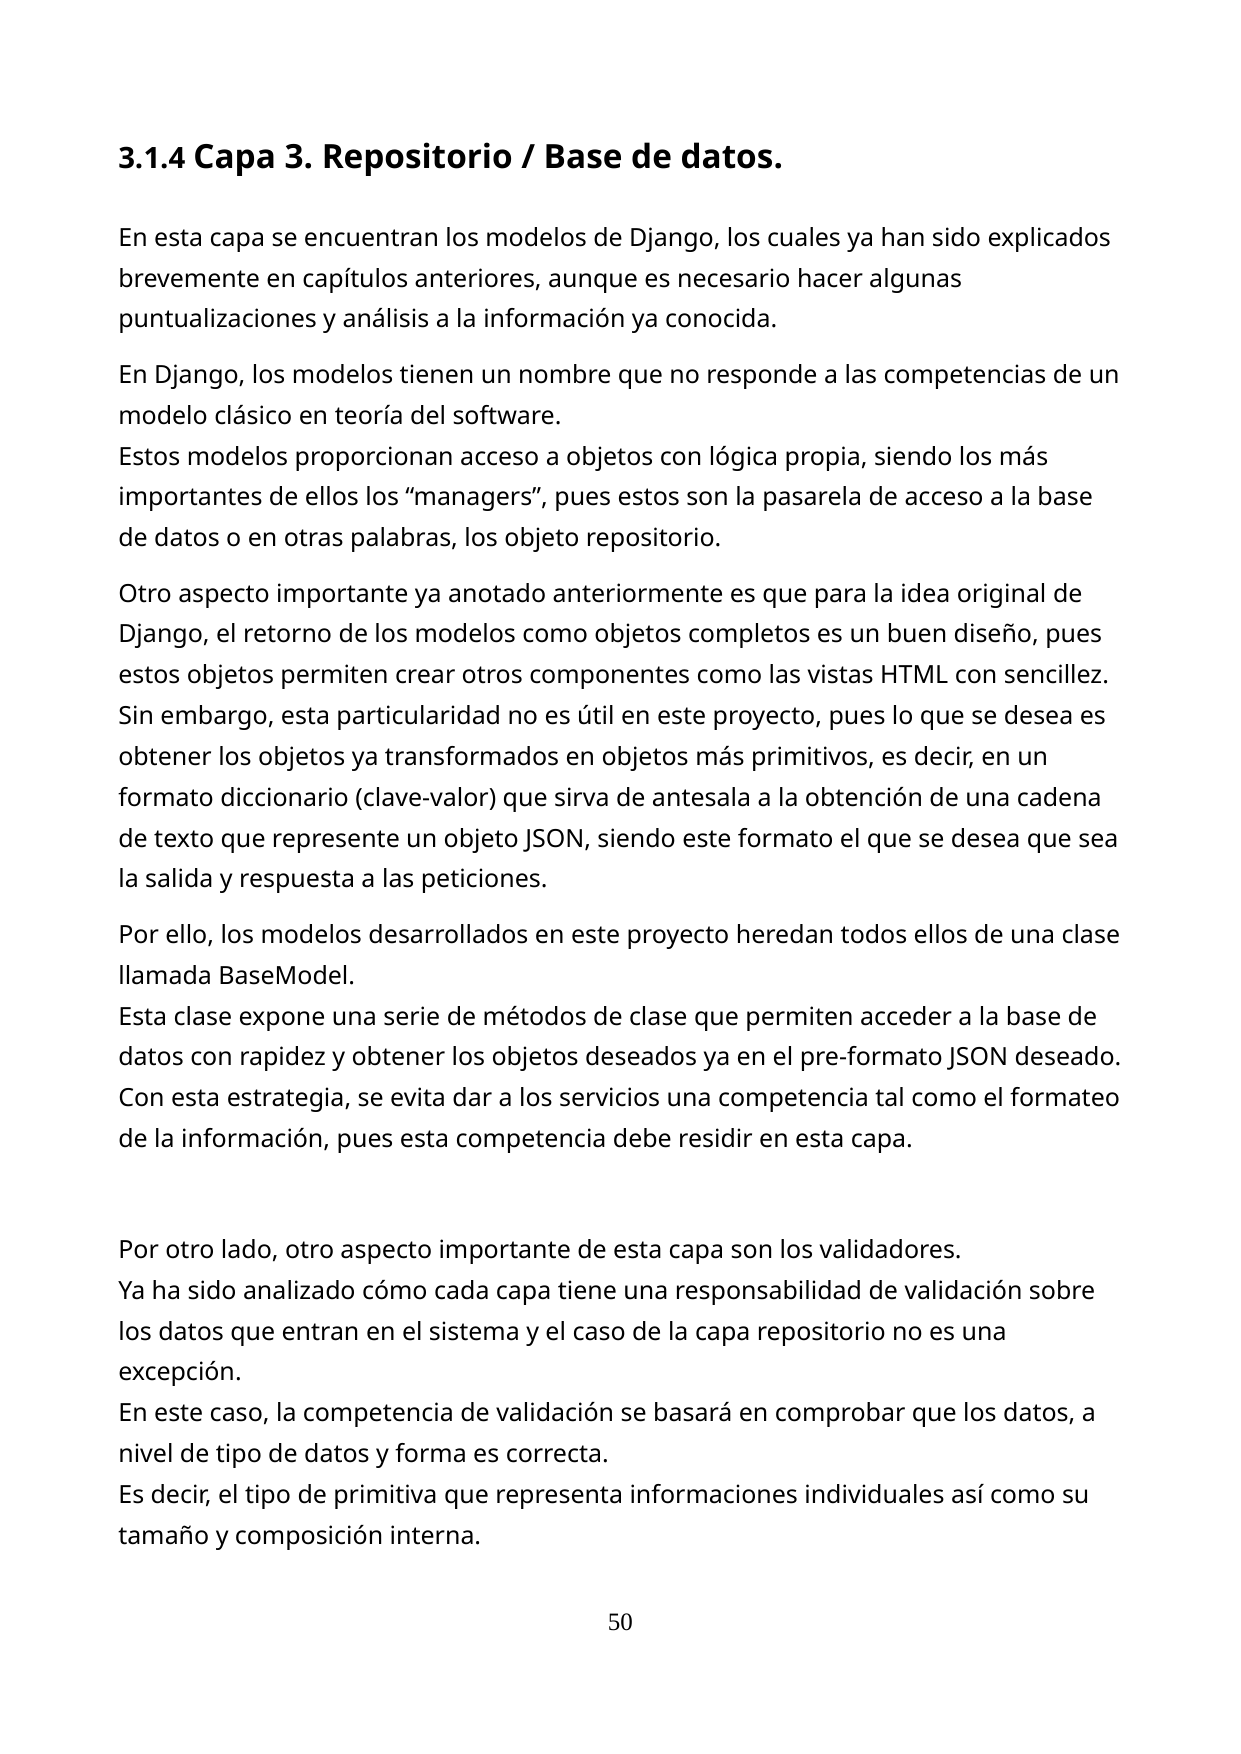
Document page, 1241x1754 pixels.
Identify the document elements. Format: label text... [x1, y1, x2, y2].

text Por ello, los modelos desarrollados en este proyecto heredan todos ellos de una clase llamada BaseModel. Esta clase expone una serie de métodos de clase que permiten acceder a la base de datos con rapidez y obtener los objetos deseados ya en el pre-formato JSON deseado. Con esta estrategia, se evita dar a los servicios una competencia tal como el formateo de la información, pues esta competencia debe residir en esta capa. [118, 916, 1122, 1155]
text En Django, los modelos tienen un nombre que no responde a las competencias de un modelo clásico en teoría del software. Estos modelos proporcionan acceso a objetos con lógica propia, siendo los más importantes de ellos los “managers”, pues estos son la pasarela de acceso a la base de datos o en otras palabras, los objeto repositorio. [118, 356, 1122, 554]
text Otro aspecto importante ya anotado anteriormente es que para la idea original de Django, el retorno de los modelos como objetos completos es un buen diseño, pues estos objetos permiten crear otros componentes como las vistas HTML con sencillez. Sin embargo, esta particularidad no es útil en este proyecto, pues lo que se desea es obtener los objetos ya transformados en objetos más primitivos, es decir, en un formato diccionario (clave-valor) que sirva de antesala a la obtención de una cadena de texto que represente un objeto JSON, siendo este formato el que se desea que sea la salida y respuesta a las peticiones. [118, 575, 1122, 895]
subtitle Capa 3. Repositorio / Base de datos. [118, 133, 1122, 178]
text En esta capa se encuentran los modelos de Django, los cuales ya han sido explicados brevemente en capítulos anteriores, aunque es necesario hacer algunas puntualizaciones y análisis a la información ya conocida. [118, 219, 1122, 335]
text Por otro lado, otro aspecto importante de esta capa son los validadores. Ya ha sido analizado cómo cada capa tiene una responsabilidad de validación sobre los datos que entran en el sistema y el caso de la capa repositorio no es una excepción. En este caso, la competencia de validación se basará en comprobar que los datos, a nivel de tipo de datos y forma es correcta. Es decir, el tipo de primitiva que representa informaciones individuales así como su tamaño y composición interna. [118, 1231, 1122, 1551]
